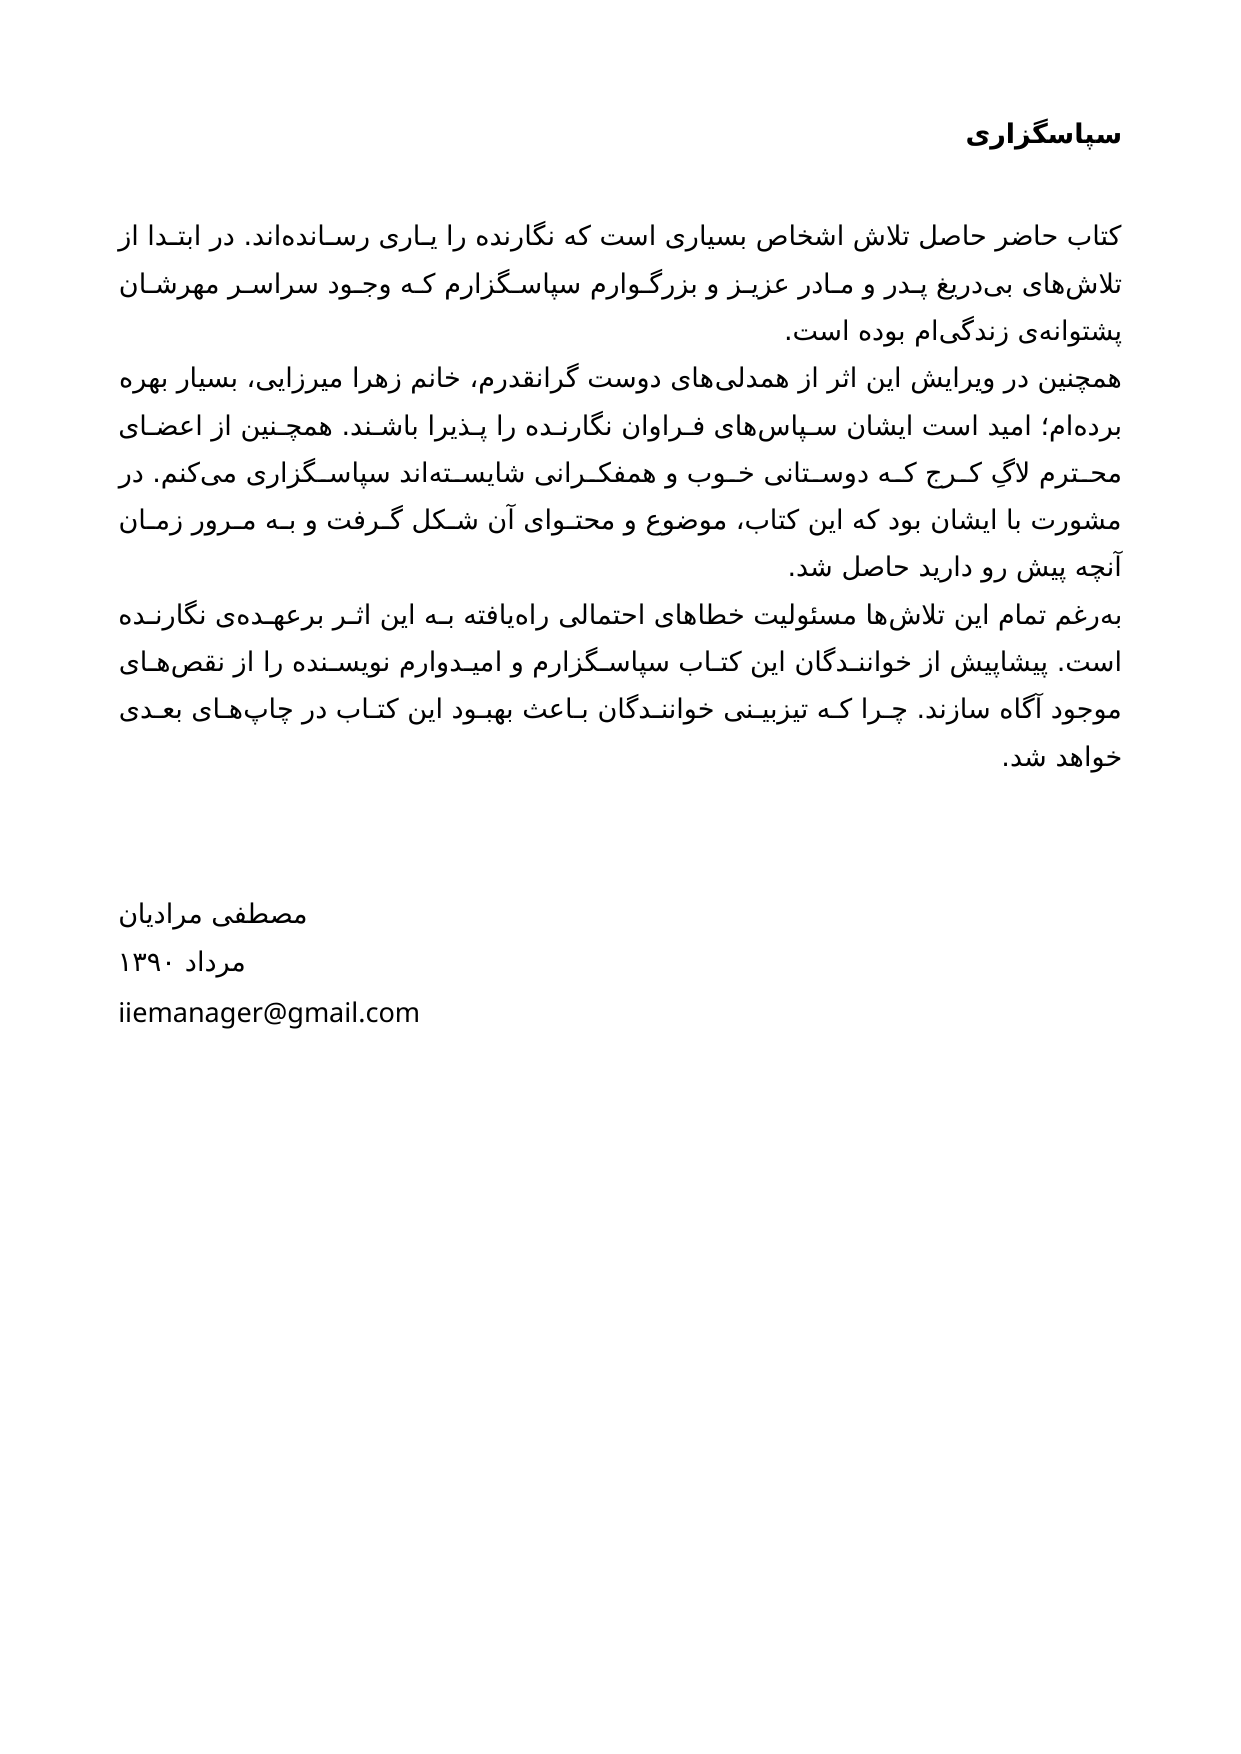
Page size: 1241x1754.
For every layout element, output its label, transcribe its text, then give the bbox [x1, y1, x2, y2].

text به‌رغم تمام این تلاش‌ها مسئولیت خطاهای احتمالی راه‌یافته به این اثر برعهده‌ی نگارنده است. پیشاپیش از خوانندگان این کتاب سپاسگزارم و امیدوارم نویسنده را از نقص‌های موجود آگاه سازند. چرا که تیزبینی خوانندگان باعث بهبود این کتاب در چاپ‌های بعدی خواهد شد. [118, 599, 1122, 772]
text مرداد ۱۳۹۰ [118, 946, 1122, 978]
text کتاب حاضر حاصل تلاش اشخاص بسیاری است که نگارنده را یاری رسانده‌اند. در ابتدا از تلاش‌های بی‌دریغ پدر و مادر عزیز و بزرگوارم سپاسگزارم که وجود سراسر مهرشان پشتوانه‌ی زندگی‌ام بوده است. [118, 221, 1122, 347]
text iiemanager@gmail.com [118, 993, 1122, 1030]
text همچنین در ویرایش این اثر از همدلی‌های دوست گرانقدرم، خانم زهرا میرزایی، بسیار بهره برده‌ام؛ امید است ایشان سپاس‌های فراوان نگارنده را پذیرا باشند. همچنین از اعضای محترم لاگِ کرج که دوستانی خوب و همفکرانی شایسته‌اند سپاسگزاری می‌کنم. در مشورت با ایشان بود که این کتاب، موضوع و محتوای آن شکل گرفت و به مرور زمان آنچه پیش رو دارید حاصل شد. [118, 363, 1122, 583]
text مصطفی مرادیان [118, 899, 1122, 930]
text سپاسگزاری [118, 118, 1122, 150]
